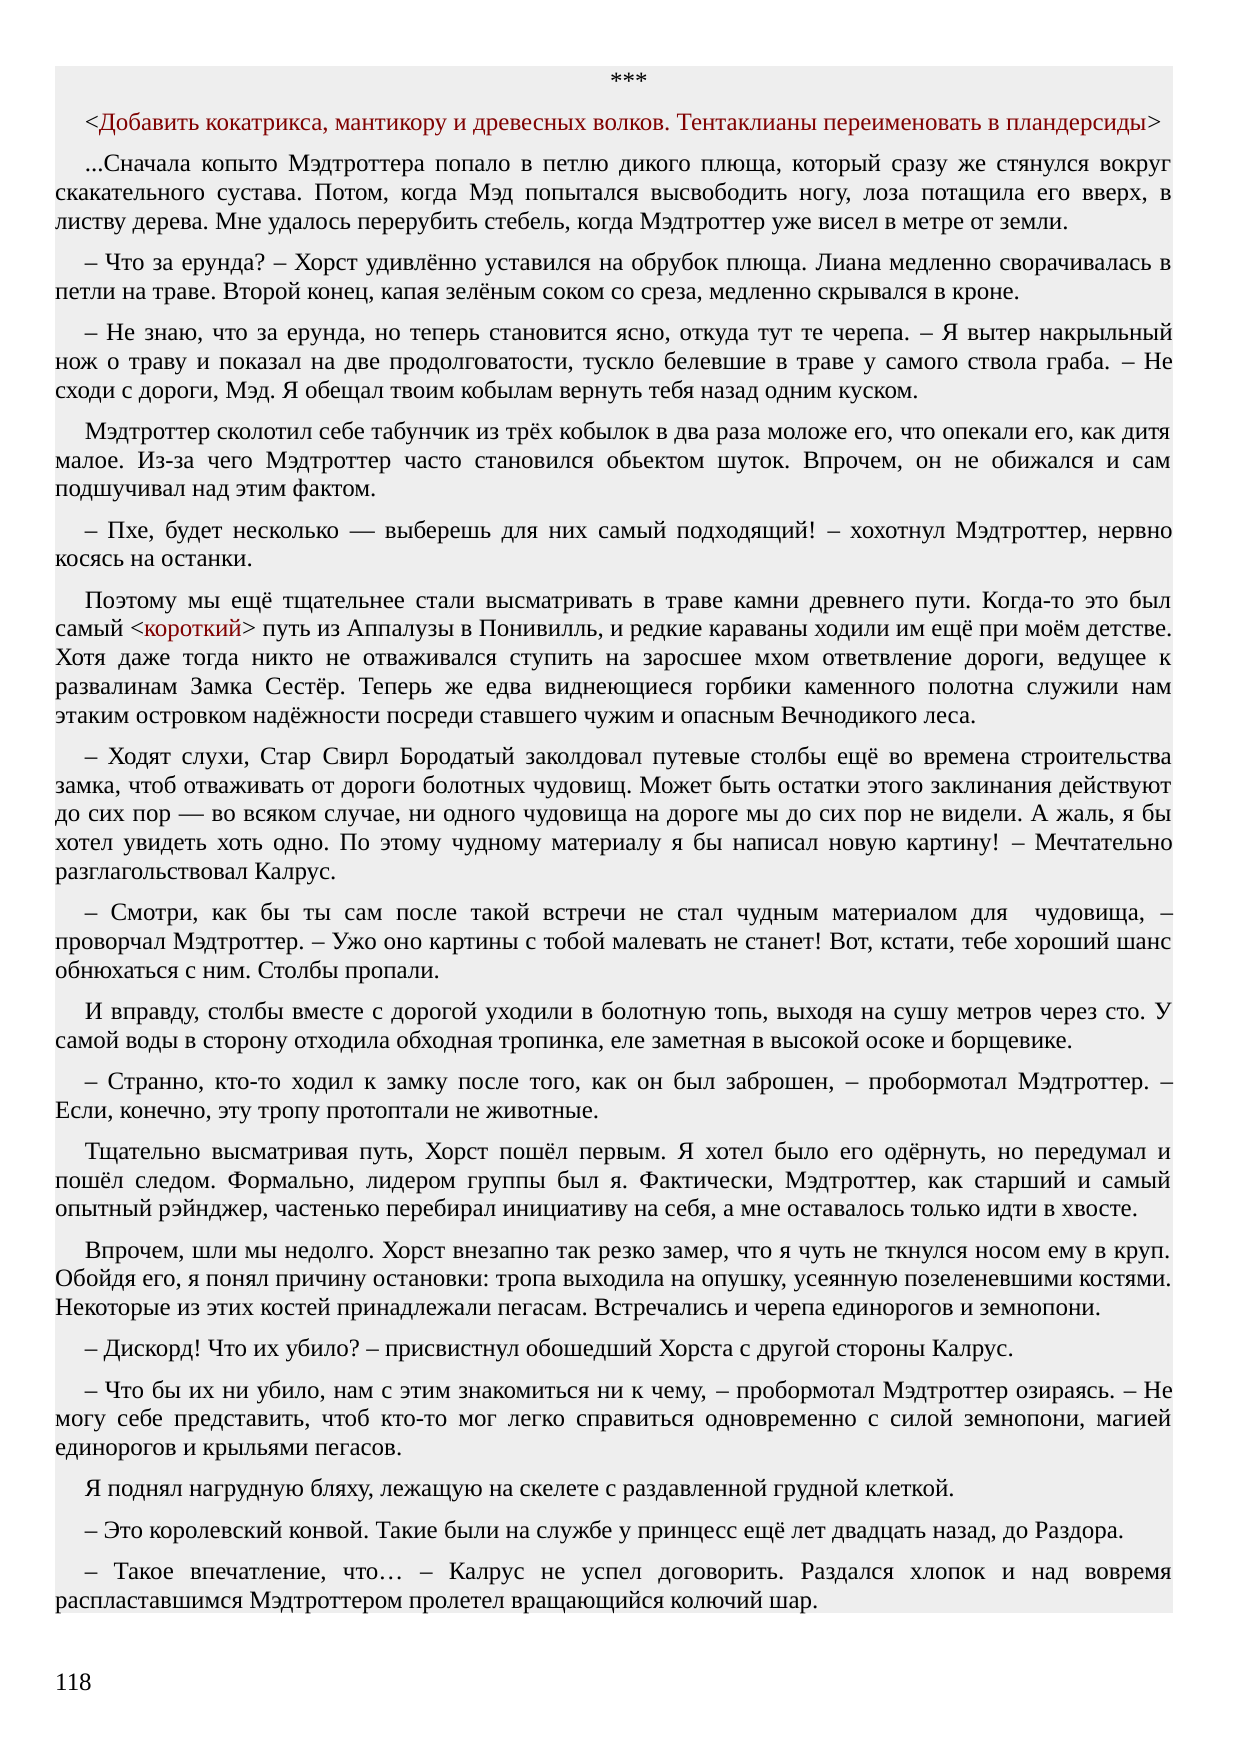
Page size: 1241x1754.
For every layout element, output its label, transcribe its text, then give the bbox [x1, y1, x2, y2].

text Мэдтроттер сколотил себе табунчик из трёх кобылок в два раза моложе его, что опекали его, как дитя малое. Из-за чего Мэдтроттер часто становился обьектом шуток. Впрочем, он не обижался и сам подшучивал над этим фактом. [55, 416, 1173, 502]
text Впрочем, шли мы недолго. Хорст внезапно так резко замер, что я чуть не ткнулся носом ему в круп. Обойдя его, я понял причину остановки: тропа выходила на опушку, усеянную позеленевшими костями. Некоторые из этих костей принадлежали пегасам. Встречались и черепа единорогов и земнопони. [55, 1235, 1173, 1321]
text – Ходят слухи, Стар Cвирл Бородатый заколдовал путевые столбы ещё во времена строительства замка, чтоб отваживать от дороги болотных чудовищ. Может быть остатки этого заклинания действуют до сих пор — во всяком случае, ни одного чудовища на дороге мы до сих пор не видели. А жаль, я бы хотел увидеть хоть одно. По этому чудному материалу я бы написал новую картину! – Мечтательно разглагольствовал Калрус. [55, 741, 1173, 885]
text – Странно, кто-то ходил к замку после того, как он был заброшен, – пробормотал Мэдтроттер. – Если, конечно, эту тропу протоптали не животные. [55, 1066, 1173, 1123]
text – Это королевский конвой. Такие были на службе у принцесс ещё лет двадцать назад, до Раздора. [55, 1515, 1173, 1543]
text И вправду, столбы вместе с дорогой уходили в болотную топь, выходя на сушу метров через сто. У самой воды в сторону отходила обходная тропинка, еле заметная в высокой осоке и борщевике. [55, 996, 1173, 1053]
text <Добавить кокатрикса, мантикору и древесных волков. Тентаклианы переименовать в пландерсиды> [55, 107, 1173, 136]
text – Не знаю, что за ерунда, но теперь становится ясно, откуда тут те черепа. – Я вытер накрыльный нож о траву и показал на две продолговатости, тускло белевшие в траве у самого ствола граба. – Не сходи с дороги, Мэд. Я обещал твоим кобылам вернуть тебя назад одним куском. [55, 317, 1173, 403]
text – Что бы их ни убило, нам с этим знакомиться ни к чему, – пробормотал Мэдтроттер озираясь. – Не могу себе представить, чтоб кто-то мог легко справиться одновременно с силой земнопони, магией единорогов и крыльями пегасов. [55, 1375, 1173, 1461]
text – Дискорд! Что их убило? – присвистнул обошедший Хорста с другой стороны Калрус. [55, 1333, 1173, 1362]
text ...Сначала копыто Мэдтроттера попало в петлю дикого плюща, который сразу же стянулся вокруг скакательного сустава. Потом, когда Мэд попытался высвободить ногу, лоза потащила его вверх, в листву дерева. Мне удалось перерубить стебель, когда Мэдтроттер уже висел в метре от земли. [55, 148, 1173, 235]
text Поэтому мы ещё тщательнее стали высматривать в траве камни древнего пути. Когда-то это был самый <короткий> путь из Аппалузы в Понивилль, и редкие караваны ходили им ещё при моём детстве. Хотя даже тогда никто не отваживался ступить на заросшее мхом ответвление дороги, ведущее к развалинам Замка Сестёр. Теперь же едва виднеющиеся горбики каменного полотна служили нам этаким островком надёжности посреди ставшего чужим и опасным Вечнодикого леса. [55, 585, 1173, 728]
text – Пхе, будет несколько — выберешь для них самый подходящий! – хохотнул Мэдтроттер, нервно косясь на останки. [55, 515, 1173, 572]
text *** [55, 66, 1173, 95]
text Тщательно высматривая путь, Хорст пошёл первым. Я хотел было его одёрнуть, но передумал и пошёл следом. Формально, лидером группы был я. Фактически, Мэдтроттер, как старший и самый опытный рэйнджер, частенько перебирал инициативу на себя, а мне оставалось только идти в хвосте. [55, 1136, 1173, 1222]
text – Такое впечатление, что… – Калрус не успел договорить. Раздался хлопок и над вовремя распластавшимся Мэдтроттером пролетел вращающийся колючий шар. [55, 1556, 1173, 1613]
text – Смотри, как бы ты сам после такой встречи не стал чудным материалом для чудовища, – проворчал Мэдтроттер. – Ужо оно картины с тобой малевать не станет! Вот, кстати, тебе хороший шанс обнюхаться с ним. Столбы пропали. [55, 897, 1173, 983]
text Я поднял нагрудную бляху, лежащую на скелете с раздавленной грудной клеткой. [55, 1473, 1173, 1502]
text – Что за ерунда? – Хорст удивлённо уставился на обрубок плюща. Лиана медленно сворачивалась в петли на траве. Второй конец, капая зелёным соком со среза, медленно скрывался в кроне. [55, 247, 1173, 305]
